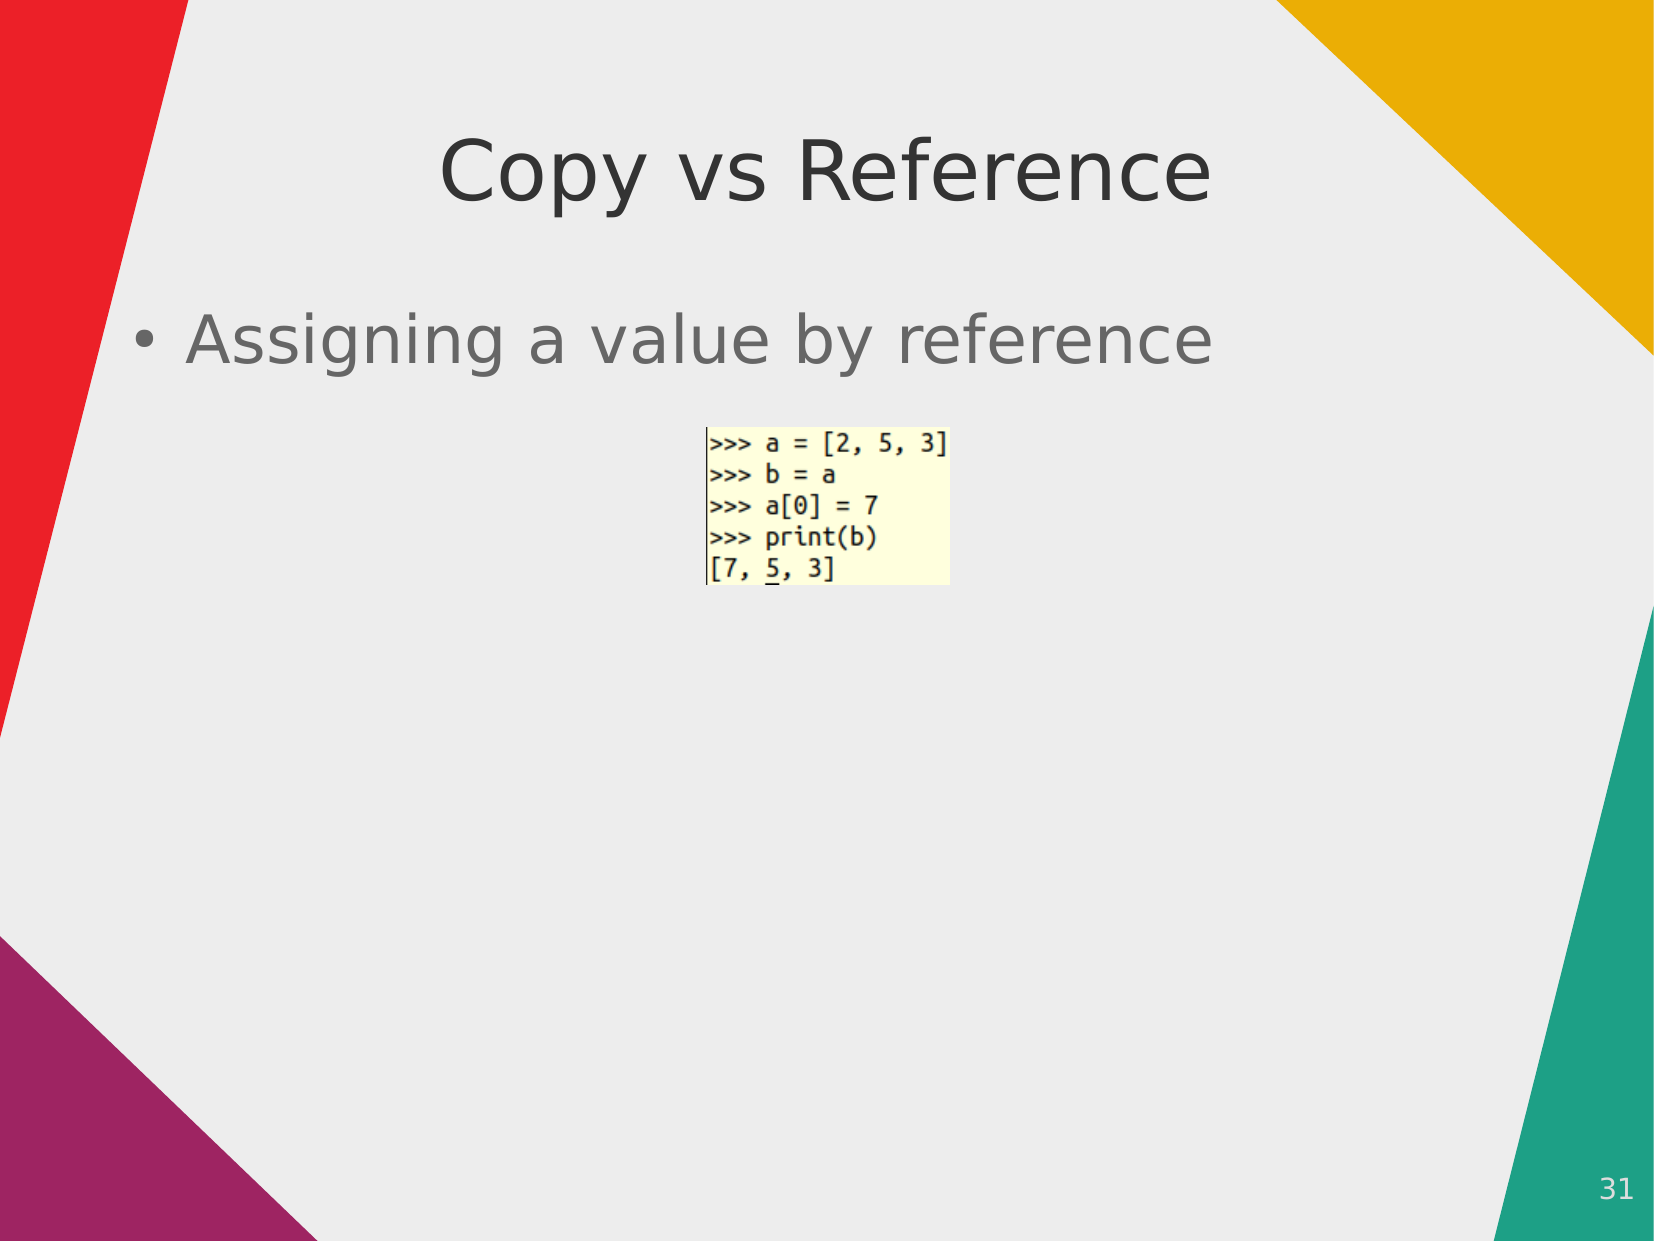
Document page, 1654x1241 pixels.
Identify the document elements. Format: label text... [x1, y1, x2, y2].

list Assigning a value by reference [114, 302, 1539, 1033]
title Copy vs Reference [114, 73, 1539, 271]
picture [706, 427, 950, 586]
